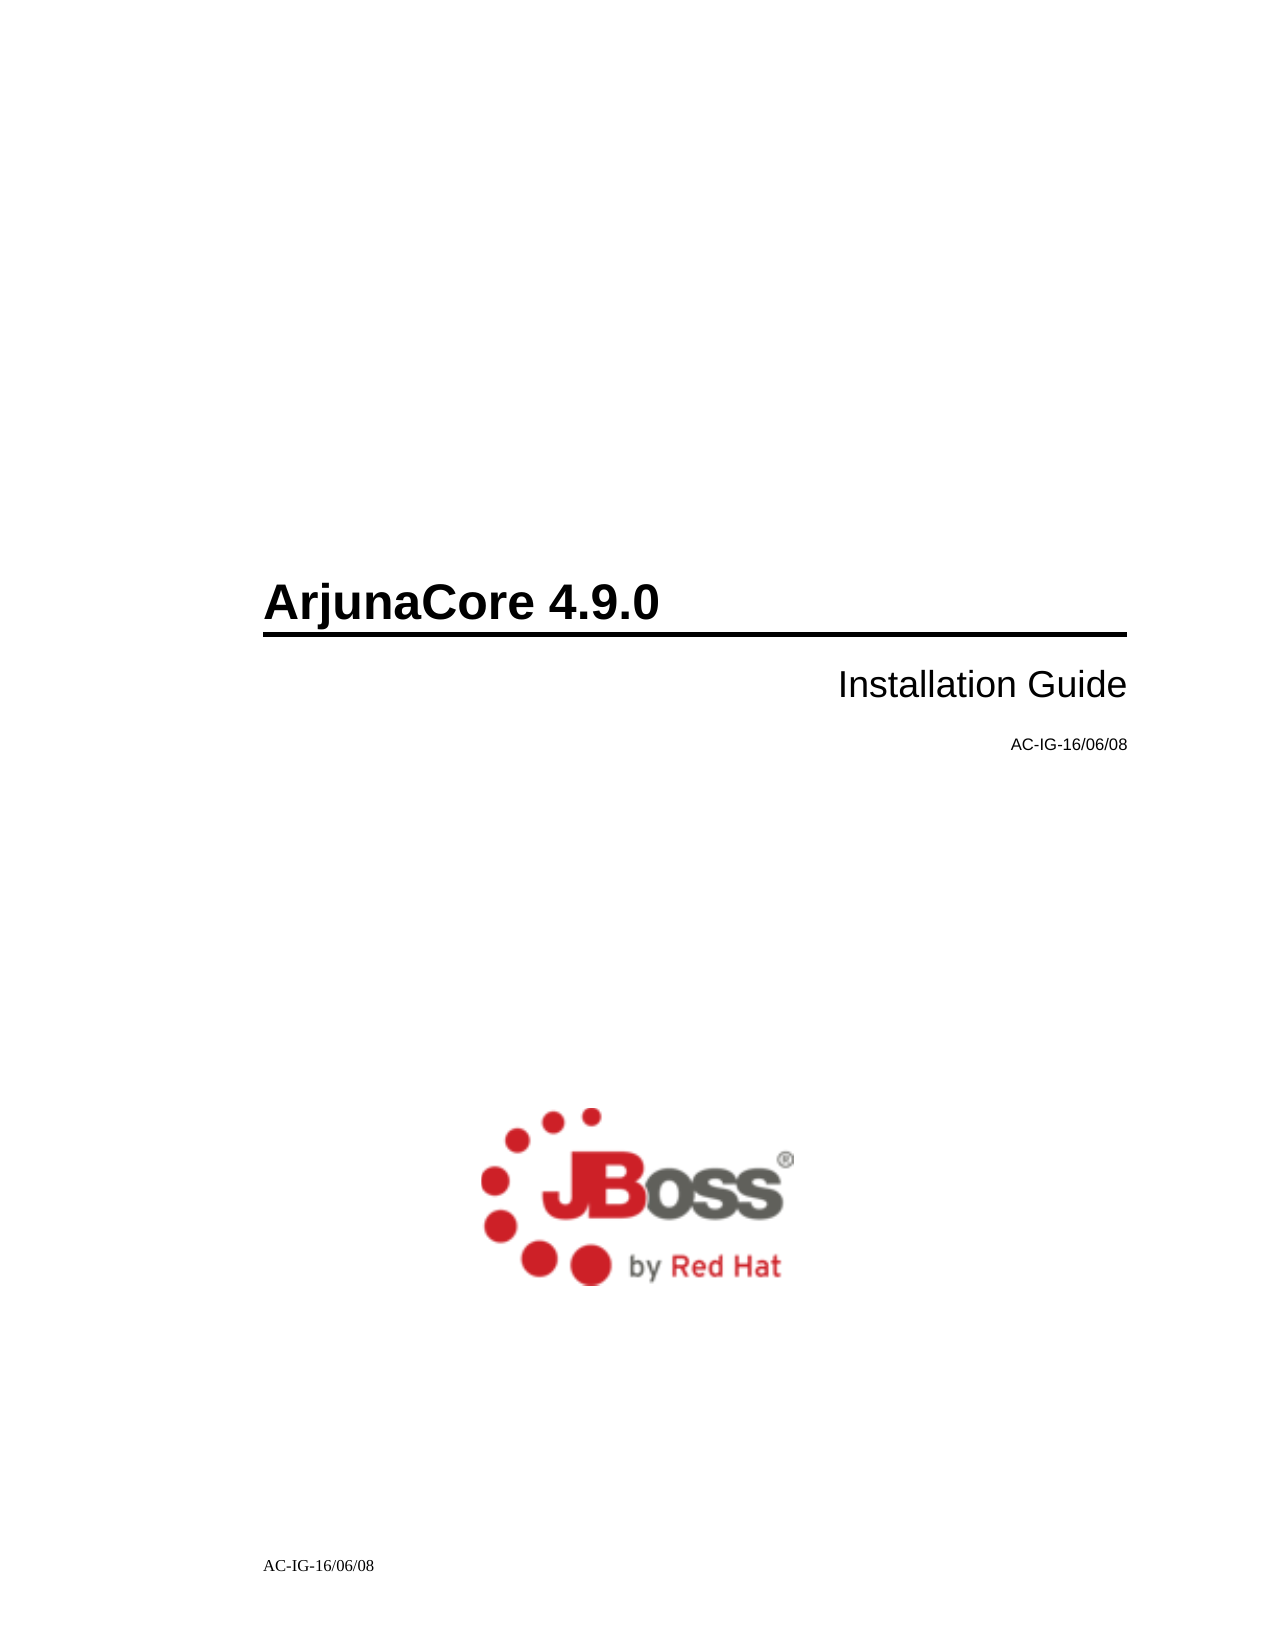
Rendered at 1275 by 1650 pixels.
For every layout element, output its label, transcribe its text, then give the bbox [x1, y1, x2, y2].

text AC-IG-16/06/08 [263, 735, 1127, 754]
subtitle Installation Guide [263, 662, 1127, 706]
title ArjunaCore 4.9.0 [263, 573, 1127, 632]
picture [481, 1108, 794, 1286]
